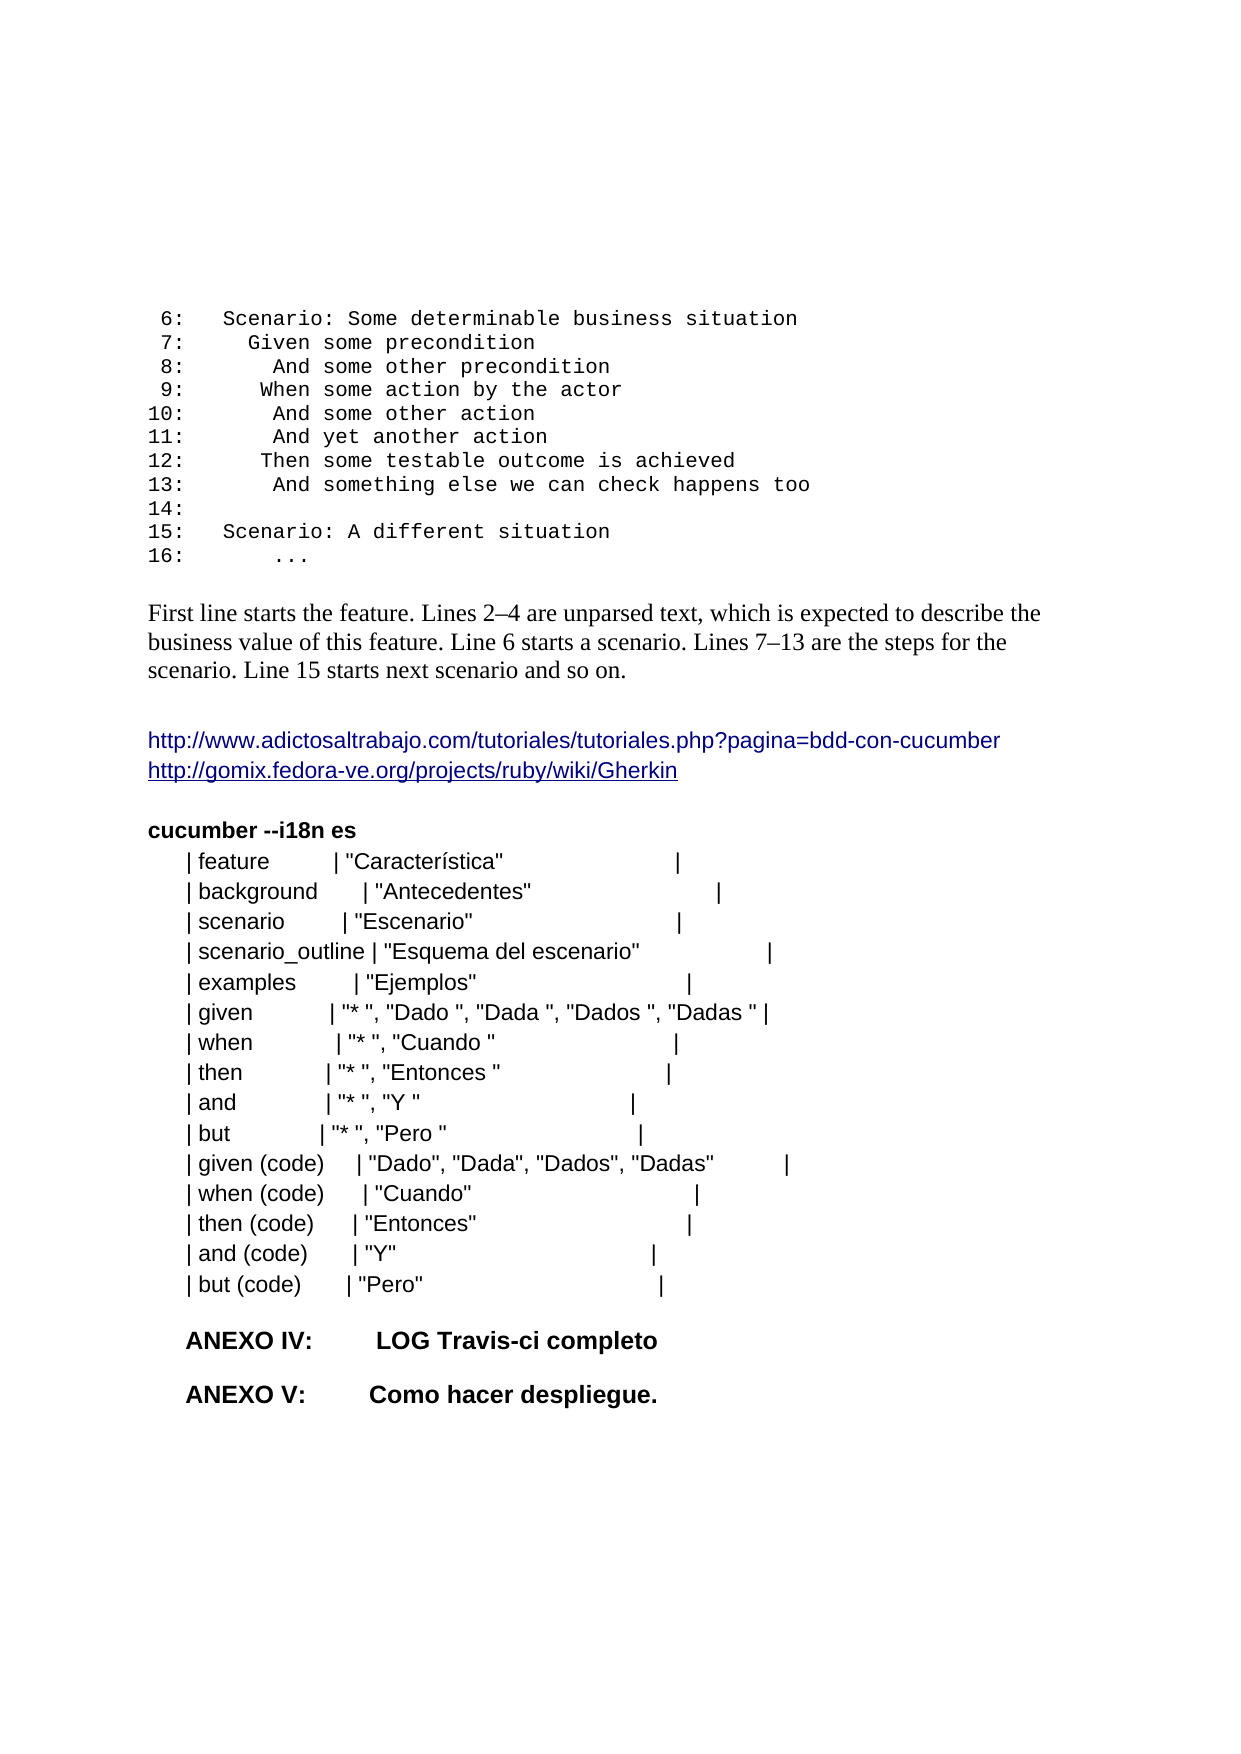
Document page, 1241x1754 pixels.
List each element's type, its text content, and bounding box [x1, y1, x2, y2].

text | scenario | "Escenario" | [148, 908, 1093, 934]
text 11: And yet another action [148, 427, 1093, 450]
text | when (code) | "Cuando" | [148, 1180, 1093, 1206]
text 6: Scenario: Some determinable business situation [148, 308, 1093, 332]
text First line starts the feature. Lines 2–4 are unparsed text, which is expected to describe the business value of this feature. Line 6 starts a scenario. Lines 7–13 are the steps for the scenario. Line 15 starts next scenario and so on. [148, 598, 1093, 684]
text | but (code) | "Pero" | [148, 1271, 1093, 1297]
text 15: Scenario: A different situation [148, 521, 1093, 545]
text 14: [148, 497, 1093, 521]
text | examples | "Ejemplos" | [148, 968, 1093, 995]
text | when | "* ", "Cuando " | [148, 1029, 1093, 1055]
text | but | "* ", "Pero " | [148, 1119, 1093, 1146]
text http://gomix.fedora-ve.org/projects/ruby/wiki/Gherkin [148, 757, 1093, 783]
text | and | "* ", "Y " | [148, 1089, 1093, 1116]
subtitle Como hacer despliegue. [185, 1379, 1093, 1408]
text | given | "* ", "Dado ", "Dada ", "Dados ", "Dadas " | [148, 999, 1093, 1025]
text | background | "Antecedentes" | [148, 878, 1093, 904]
text 8: And some other precondition [148, 356, 1093, 379]
text 9: When some action by the actor [148, 379, 1093, 403]
text | and (code) | "Y" | [148, 1240, 1093, 1267]
text 12: Then some testable outcome is achieved [148, 450, 1093, 474]
text 10: And some other action [148, 403, 1093, 427]
text | feature | "Característica" | [148, 848, 1093, 874]
text | then | "* ", "Entonces " | [148, 1059, 1093, 1086]
text | then (code) | "Entonces" | [148, 1210, 1093, 1237]
text cucumber --i18n es [148, 817, 1093, 844]
text 7: Given some precondition [148, 332, 1093, 356]
text | given (code) | "Dado", "Dada", "Dados", "Dadas" | [148, 1150, 1093, 1176]
text 16: ... [148, 545, 1093, 568]
text 13: And something else we can check happens too [148, 474, 1093, 497]
subtitle LOG Travis-ci completo [185, 1326, 1093, 1354]
text | scenario_outline | "Esquema del escenario" | [148, 938, 1093, 965]
text http://www.adictosaltrabajo.com/tutoriales/tutoriales.php?pagina=bdd-con-cucumber [148, 727, 1093, 753]
